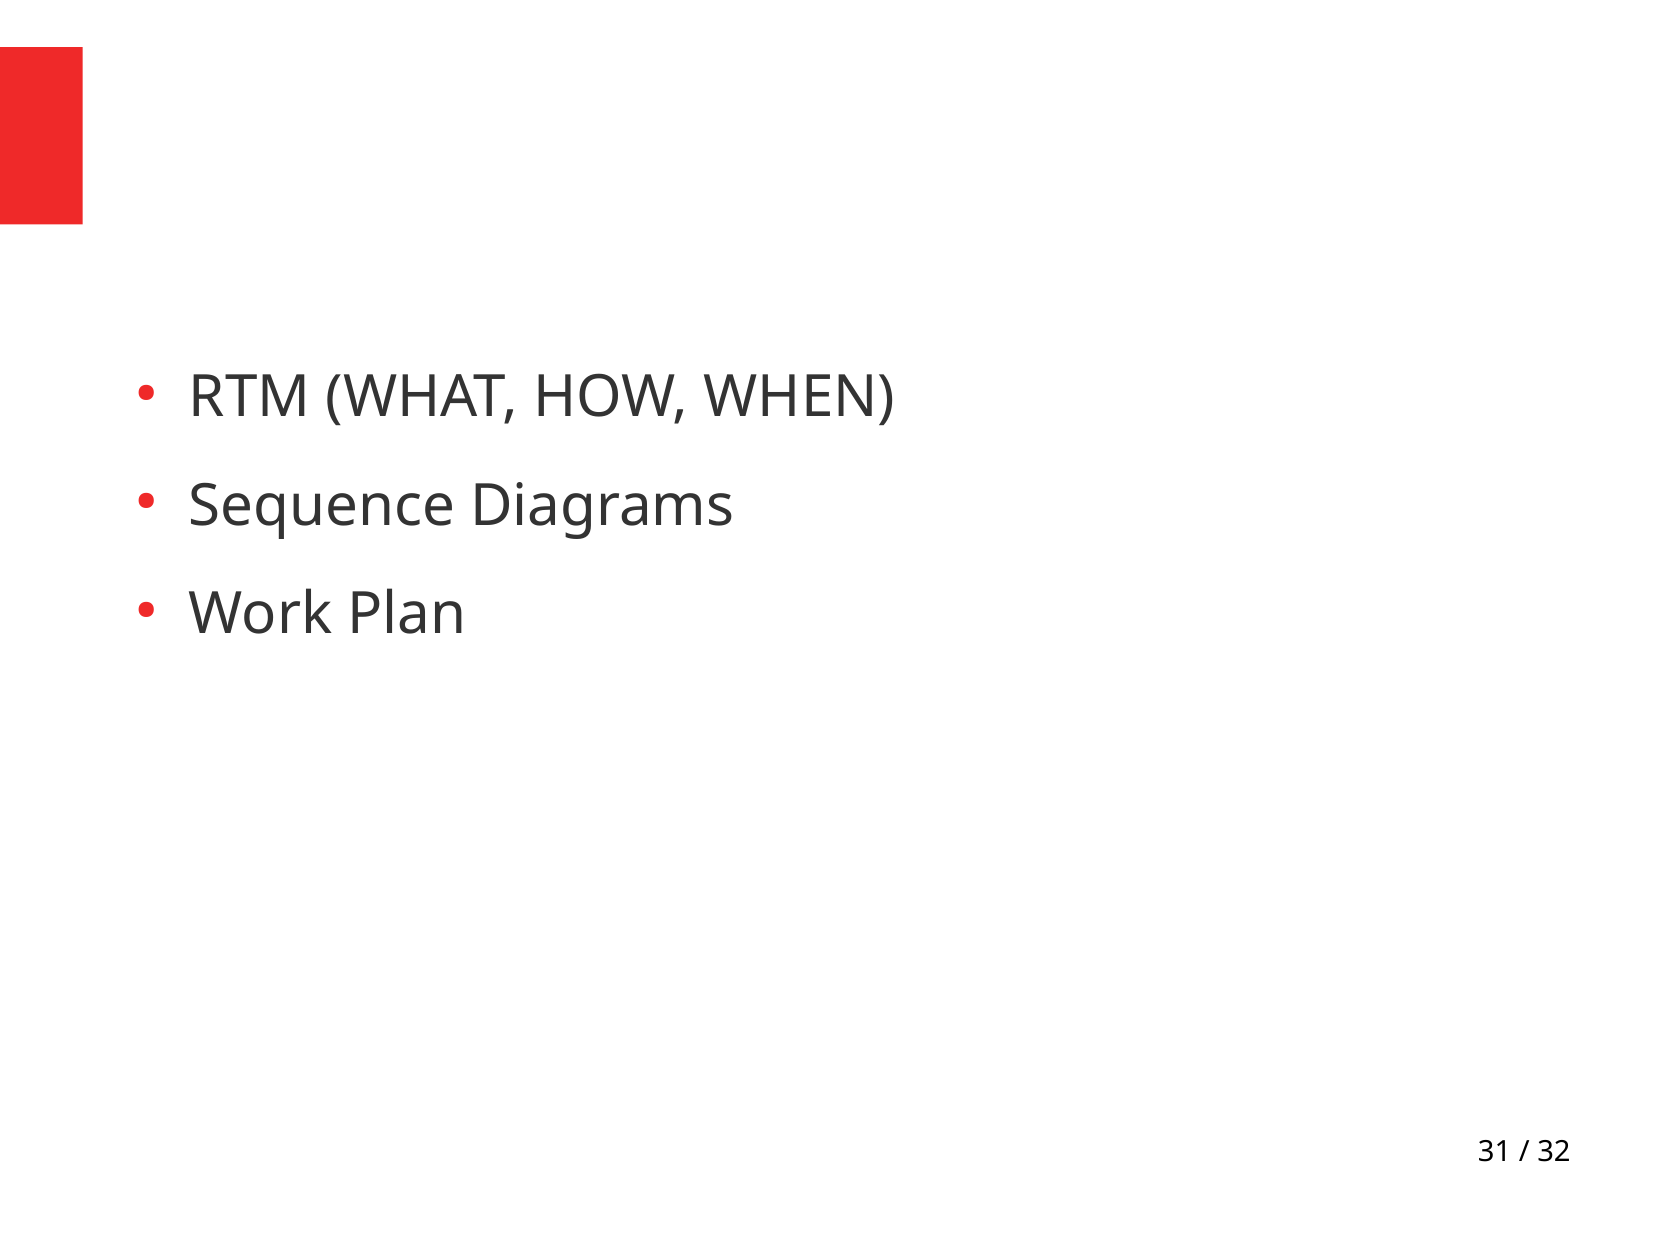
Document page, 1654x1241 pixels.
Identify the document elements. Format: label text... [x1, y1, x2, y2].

list RTM (WHAT, HOW, WHEN) Sequence Diagrams Work Plan [118, 354, 1536, 1074]
